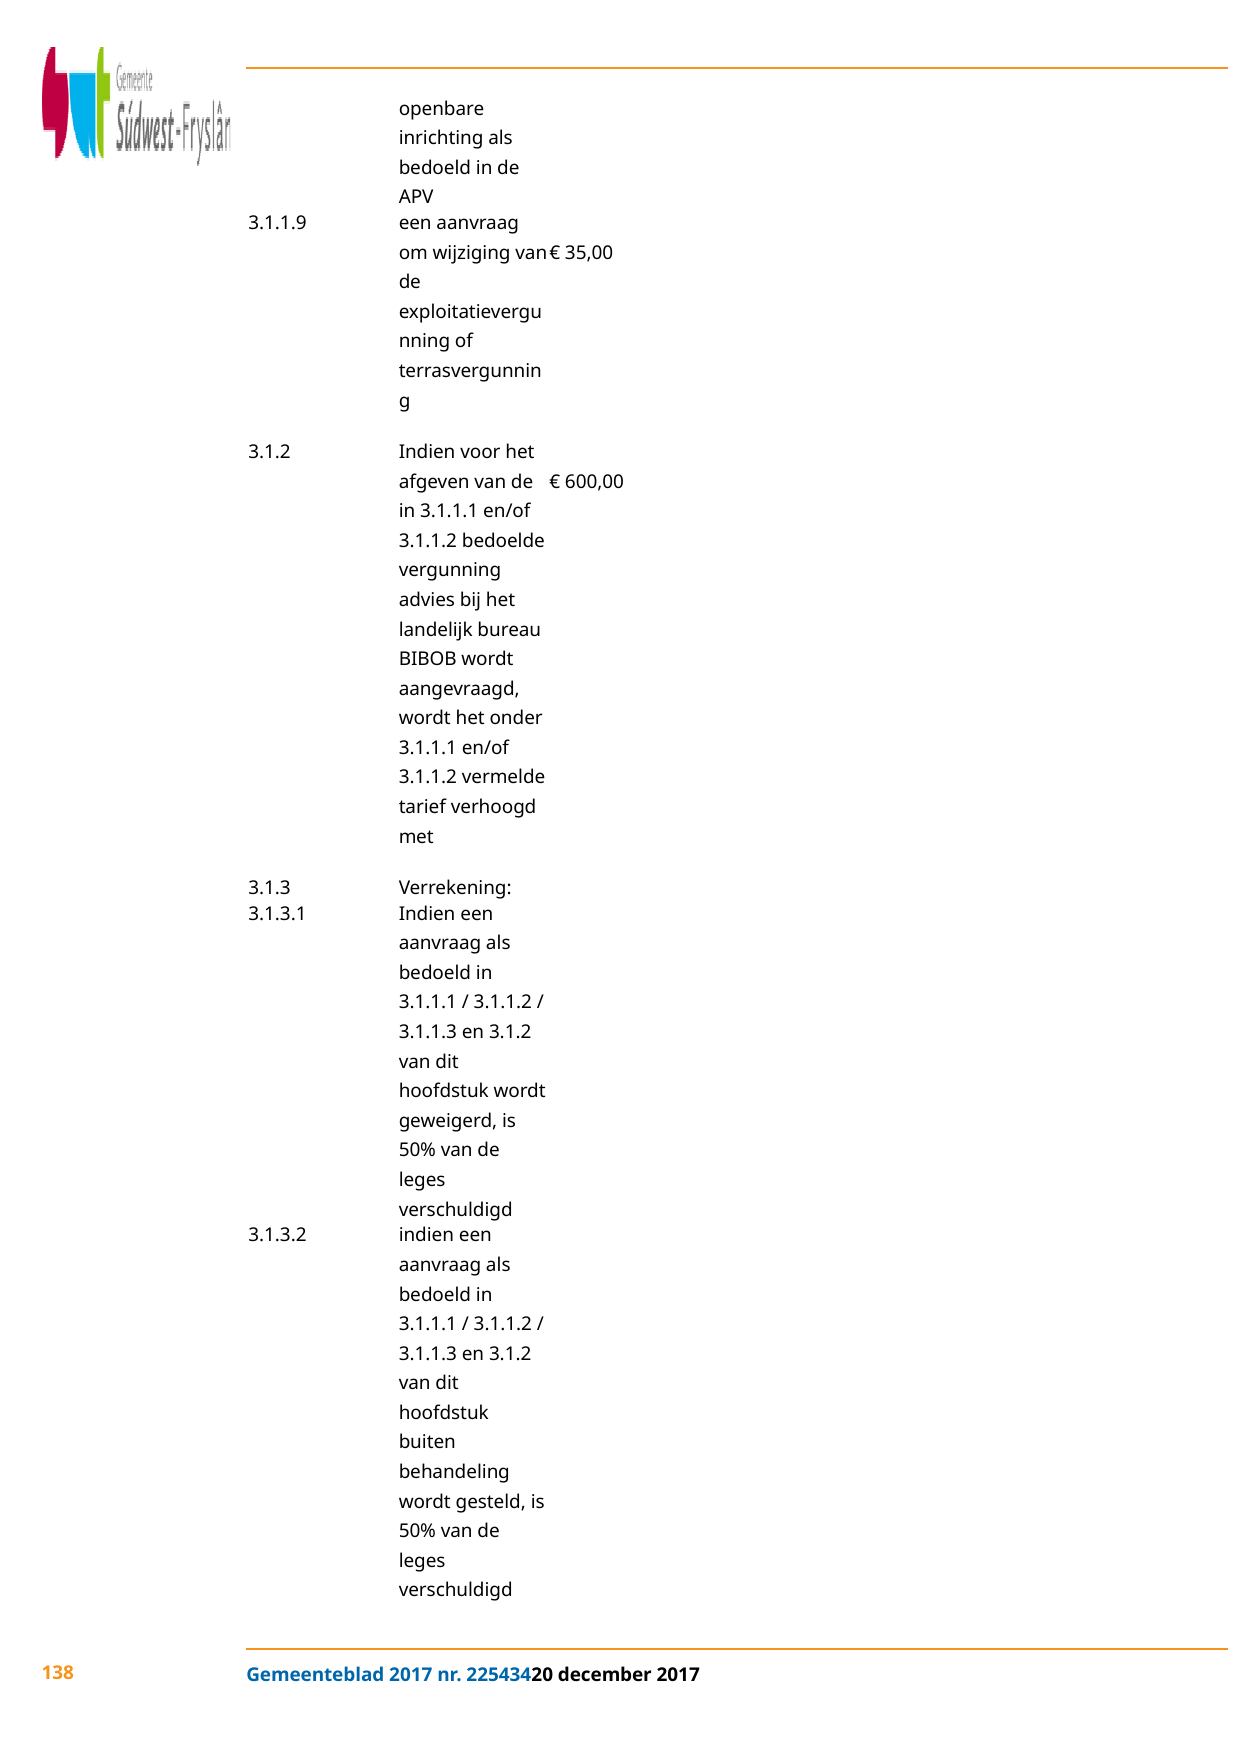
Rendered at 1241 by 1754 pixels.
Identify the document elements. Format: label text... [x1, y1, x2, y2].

table_cell [399, 849, 549, 874]
table_cell € 35,00 [549, 209, 700, 412]
table_cell 3.1.3.1 [248, 900, 398, 1222]
table_cell [248, 95, 398, 209]
table_cell Indien een aanvraag als bedoeld in 3.1.1.1 / 3.1.1.2 / 3.1.1.3 en 3.1.2 van dit hoofdstuk wordt geweigerd, is 50% van de leges verschuldigd [399, 900, 549, 1222]
table_cell [399, 413, 549, 438]
table_cell [549, 95, 700, 209]
table_cell openbare inrichting als bedoeld in de APV [399, 95, 549, 209]
table_cell [549, 1222, 700, 1602]
table_cell 3.1.3.2 [248, 1222, 398, 1602]
table_cell [549, 413, 700, 438]
table_cell een aanvraag om wijziging van de exploitatievergunning of terrasvergunning [399, 209, 549, 412]
table_cell [248, 849, 398, 874]
table_cell [549, 849, 700, 874]
table_cell [248, 413, 398, 438]
table_cell 3.1.3 [248, 874, 398, 900]
table_cell indien een aanvraag als bedoeld in 3.1.1.1 / 3.1.1.2 / 3.1.1.3 en 3.1.2 van dit hoofdstuk buiten behandeling wordt gesteld, is 50% van de leges verschuldigd [399, 1222, 549, 1602]
picture [41, 47, 231, 172]
table_cell € 600,00 [549, 438, 700, 848]
table_cell [549, 900, 700, 1222]
table_cell Indien voor het afgeven van de in 3.1.1.1 en/of 3.1.1.2 bedoelde vergunning advies bij het landelijk bureau BIBOB wordt aangevraagd, wordt het onder 3.1.1.1 en/of 3.1.1.2 vermelde tarief verhoogd met [399, 438, 549, 848]
table_cell [549, 874, 700, 900]
table_cell 3.1.1.9 [248, 209, 398, 412]
table_cell Verrekening: [399, 874, 549, 900]
table_cell 3.1.2 [248, 438, 398, 848]
